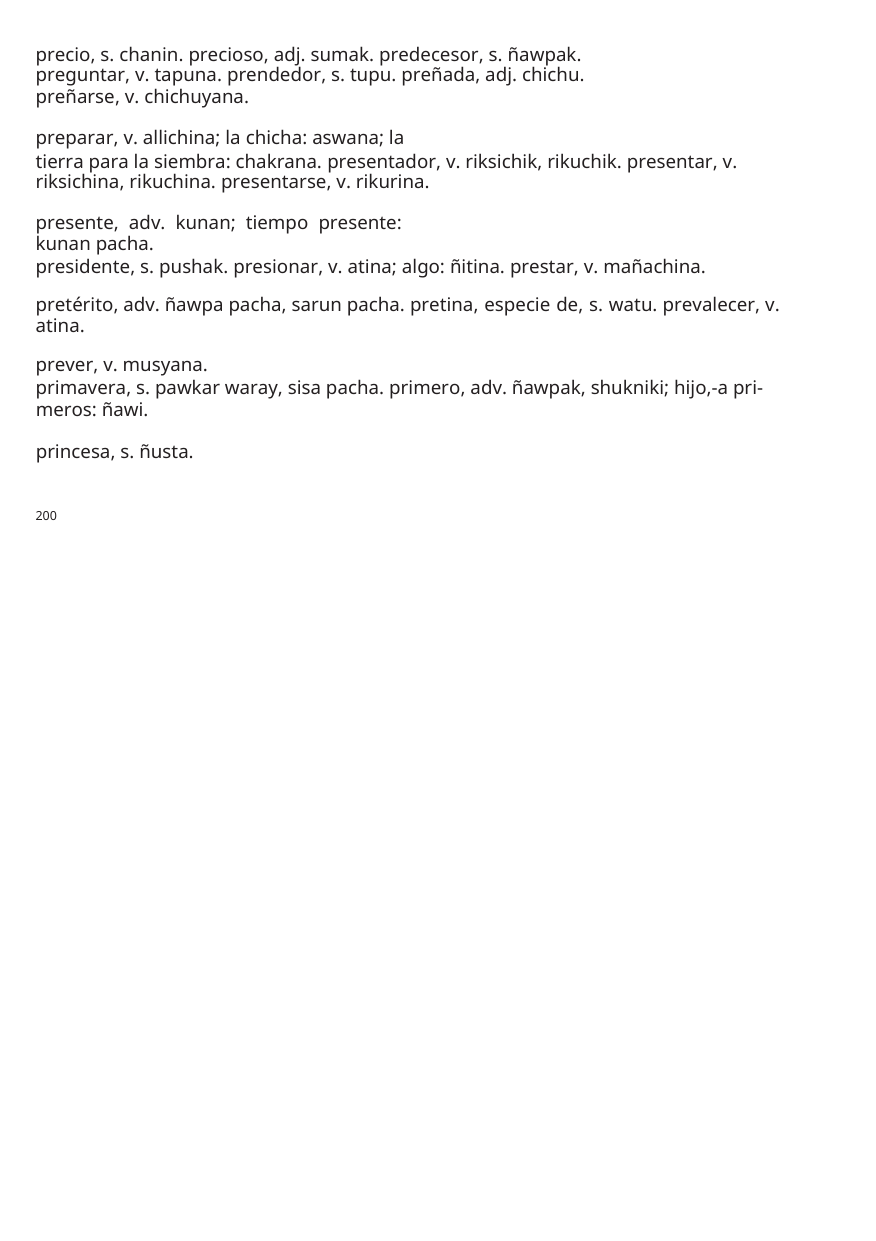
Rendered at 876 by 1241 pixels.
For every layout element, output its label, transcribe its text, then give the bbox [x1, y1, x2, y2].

text 200 [35, 507, 856, 524]
text prever, v. musyana. [35, 355, 856, 376]
text tierra para la siembra: chakrana. presentador, v. riksichik, rikuchik. presentar, v. riksichina, rikuchina. presentarse, v. rikurina. [35, 151, 818, 194]
text preparar, v. allichina; la chicha: aswana; la [35, 126, 856, 149]
text presente, adv. kunan; tiempo presente: [35, 211, 856, 234]
text primavera, s. pawkar waray, sisa pacha. primero, adv. ñawpak, shukniki; hijo,-a pri- meros: ñawi. [35, 376, 818, 422]
text presidente, s. pushak. presionar, v. atina; algo: ñitina. prestar, v. mañachina. [35, 256, 746, 278]
text princesa, s. ñusta. [36, 439, 856, 464]
text precio, s. chanin. precioso, adj. sumak. predecesor, s. ñawpak. preguntar, v. tapuna. prendedor, s. tupu. preñada, adj. chichu. preñarse, v. chichuyana. [35, 44, 672, 109]
text pretérito, adv. ñawpa pacha, sarun pacha. pretina, especie de, s. watu. prevalecer, v. atina. [35, 294, 816, 338]
text kunan pacha. [35, 234, 856, 254]
